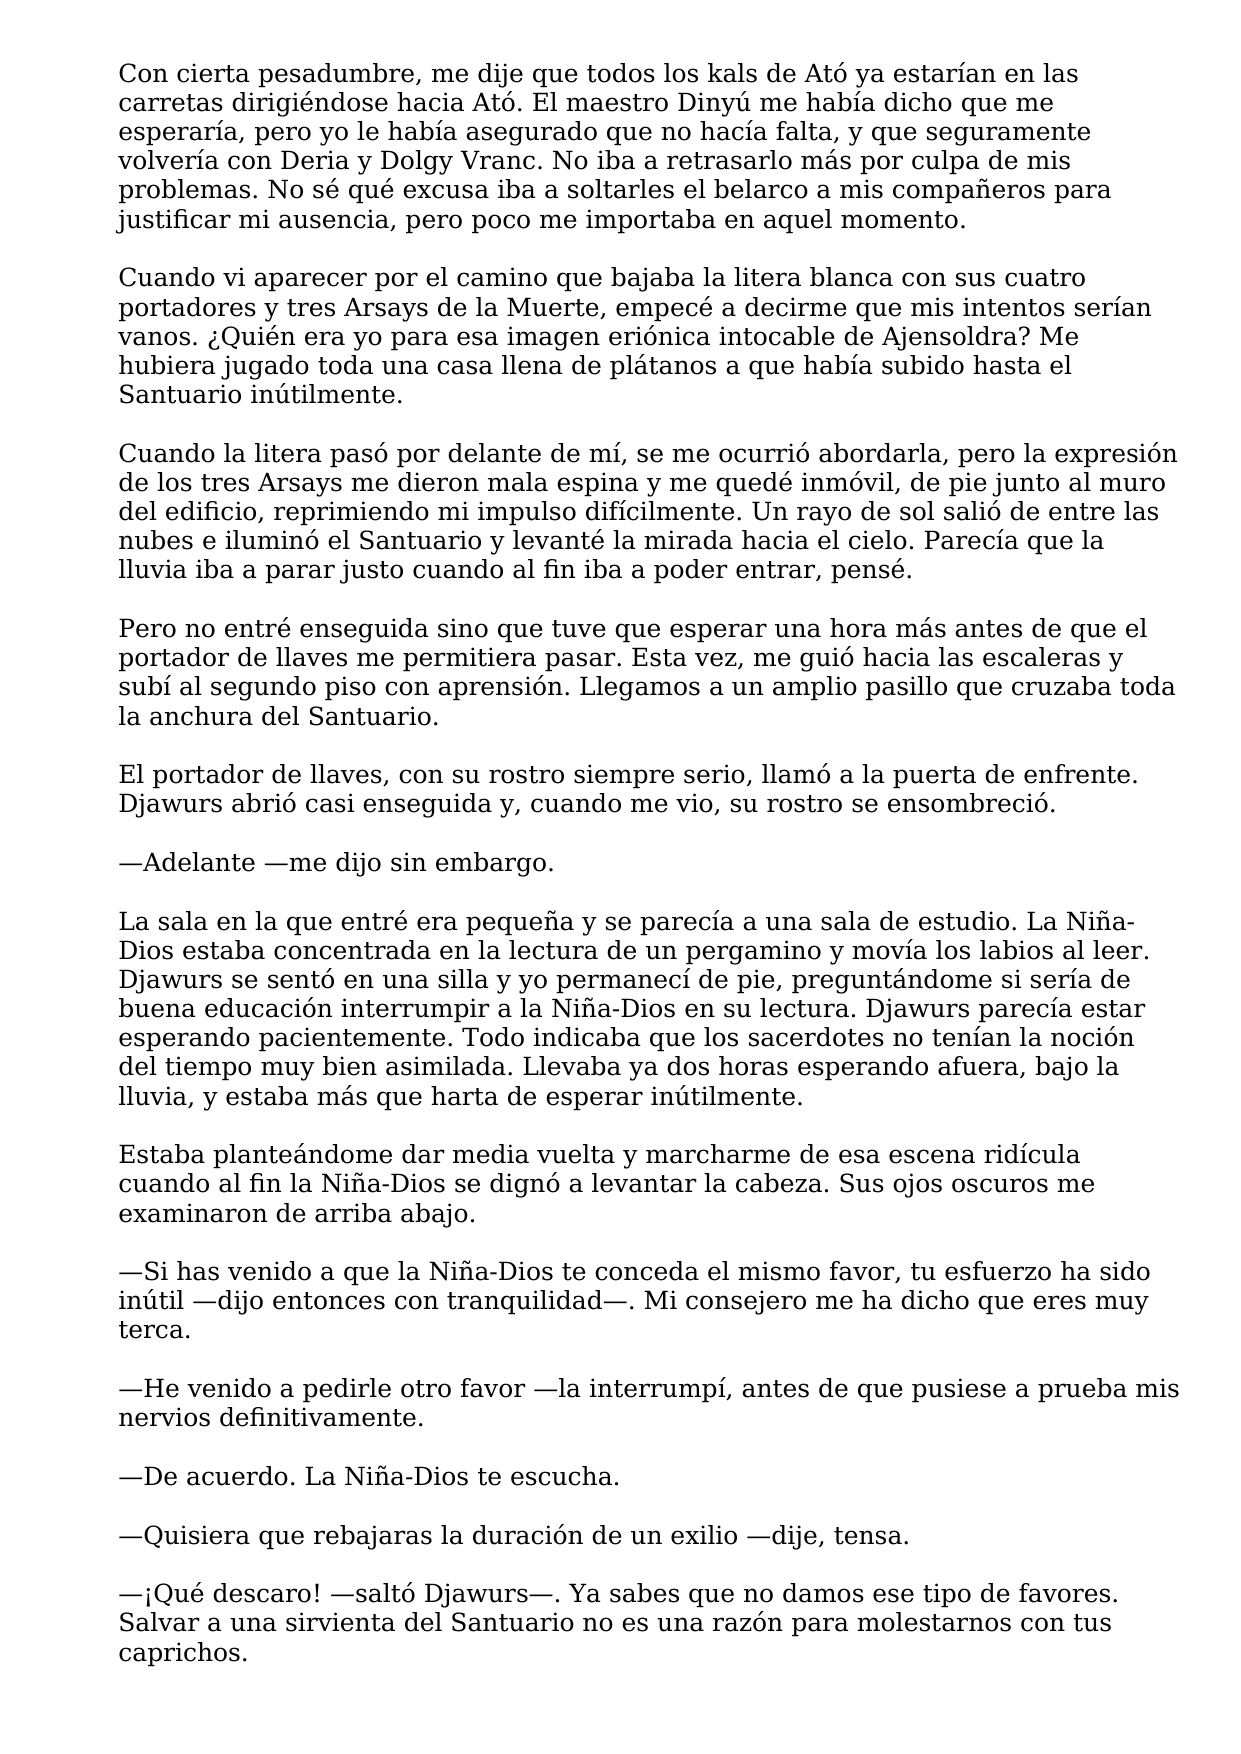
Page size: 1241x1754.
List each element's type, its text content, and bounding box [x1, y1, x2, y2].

text —¡Qué descaro! —saltó Djawurs—. Ya sabes que no damos ese tipo de favores. Salvar a una sirvienta del Santuario no es una razón para molestarnos con tus caprichos. [118, 1579, 1181, 1667]
text Cuando la litera pasó por delante de mí, se me ocurrió abordarla, pero la expresión de los tres Arsays me dieron mala espina y me quedé inmóvil, de pie junto al muro del edificio, reprimiendo mi impulso difícilmente. Un rayo de sol salió de entre las nubes e iluminó el Santuario y levanté la mirada hacia el cielo. Parecía que la lluvia iba a parar justo cuando al fin iba a poder entrar, pensé. [118, 439, 1181, 585]
text —He venido a pedirle otro favor —la interrumpí, antes de que pusiese a prueba mis nervios definitivamente. [118, 1374, 1181, 1433]
text Estaba planteándome dar media vuelta y marcharme de esa escena ridícula cuando al fin la Niña-Dios se dignó a levantar la cabeza. Sus ojos oscuros me examinaron de arriba abajo. [118, 1140, 1181, 1228]
text —De acuerdo. La Niña-Dios te escucha. [118, 1462, 1181, 1491]
text —Quisiera que rebajaras la duración de un exilio —dije, tensa. [118, 1521, 1181, 1550]
text La sala en la que entré era pequeña y se parecía a una sala de estudio. La Niña-Dios estaba concentrada en la lectura de un pergamino y movía los labios al leer. Djawurs se sentó en una silla y yo permanecí de pie, preguntándome si sería de buena educación interrumpir a la Niña-Dios en su lectura. Djawurs parecía estar esperando pacientemente. Todo indicaba que los sacerdotes no tenían la noción del tiempo muy bien asimilada. Llevaba ya dos horas esperando afuera, bajo la lluvia, y estaba más que harta de esperar inútilmente. [118, 907, 1181, 1111]
text Con cierta pesadumbre, me dije que todos los kals de Ató ya estarían en las carretas dirigiéndose hacia Ató. El maestro Dinyú me había dicho que me esperaría, pero yo le había asegurado que no hacía falta, y que seguramente volvería con Deria y Dolgy Vranc. No iba a retrasarlo más por culpa de mis problemas. No sé qué excusa iba a soltarles el belarco a mis compañeros para justificar mi ausencia, pero poco me importaba en aquel momento. [118, 59, 1181, 234]
text —Si has venido a que la Niña-Dios te conceda el mismo favor, tu esfuerzo ha sido inútil —dijo entonces con tranquilidad—. Mi consejero me ha dicho que eres muy terca. [118, 1257, 1181, 1345]
text Cuando vi aparecer por el camino que bajaba la litera blanca con sus cuatro portadores y tres Arsays de la Muerte, empecé a decirme que mis intentos serían vanos. ¿Quién era yo para esa imagen eriónica intocable de Ajensoldra? Me hubiera jugado toda una casa llena de plátanos a que había subido hasta el Santuario inútilmente. [118, 263, 1181, 409]
text El portador de llaves, con su rostro siempre serio, llamó a la puerta de enfrente. Djawurs abrió casi enseguida y, cuando me vio, su rostro se ensombreció. [118, 760, 1181, 819]
text Pero no entré enseguida sino que tuve que esperar una hora más antes de que el portador de llaves me permitiera pasar. Esta vez, me guió hacia las escaleras y subí al segundo piso con aprensión. Llegamos a un amplio pasillo que cruzaba toda la anchura del Santuario. [118, 614, 1181, 731]
text —Adelante —me dijo sin embargo. [118, 848, 1181, 877]
